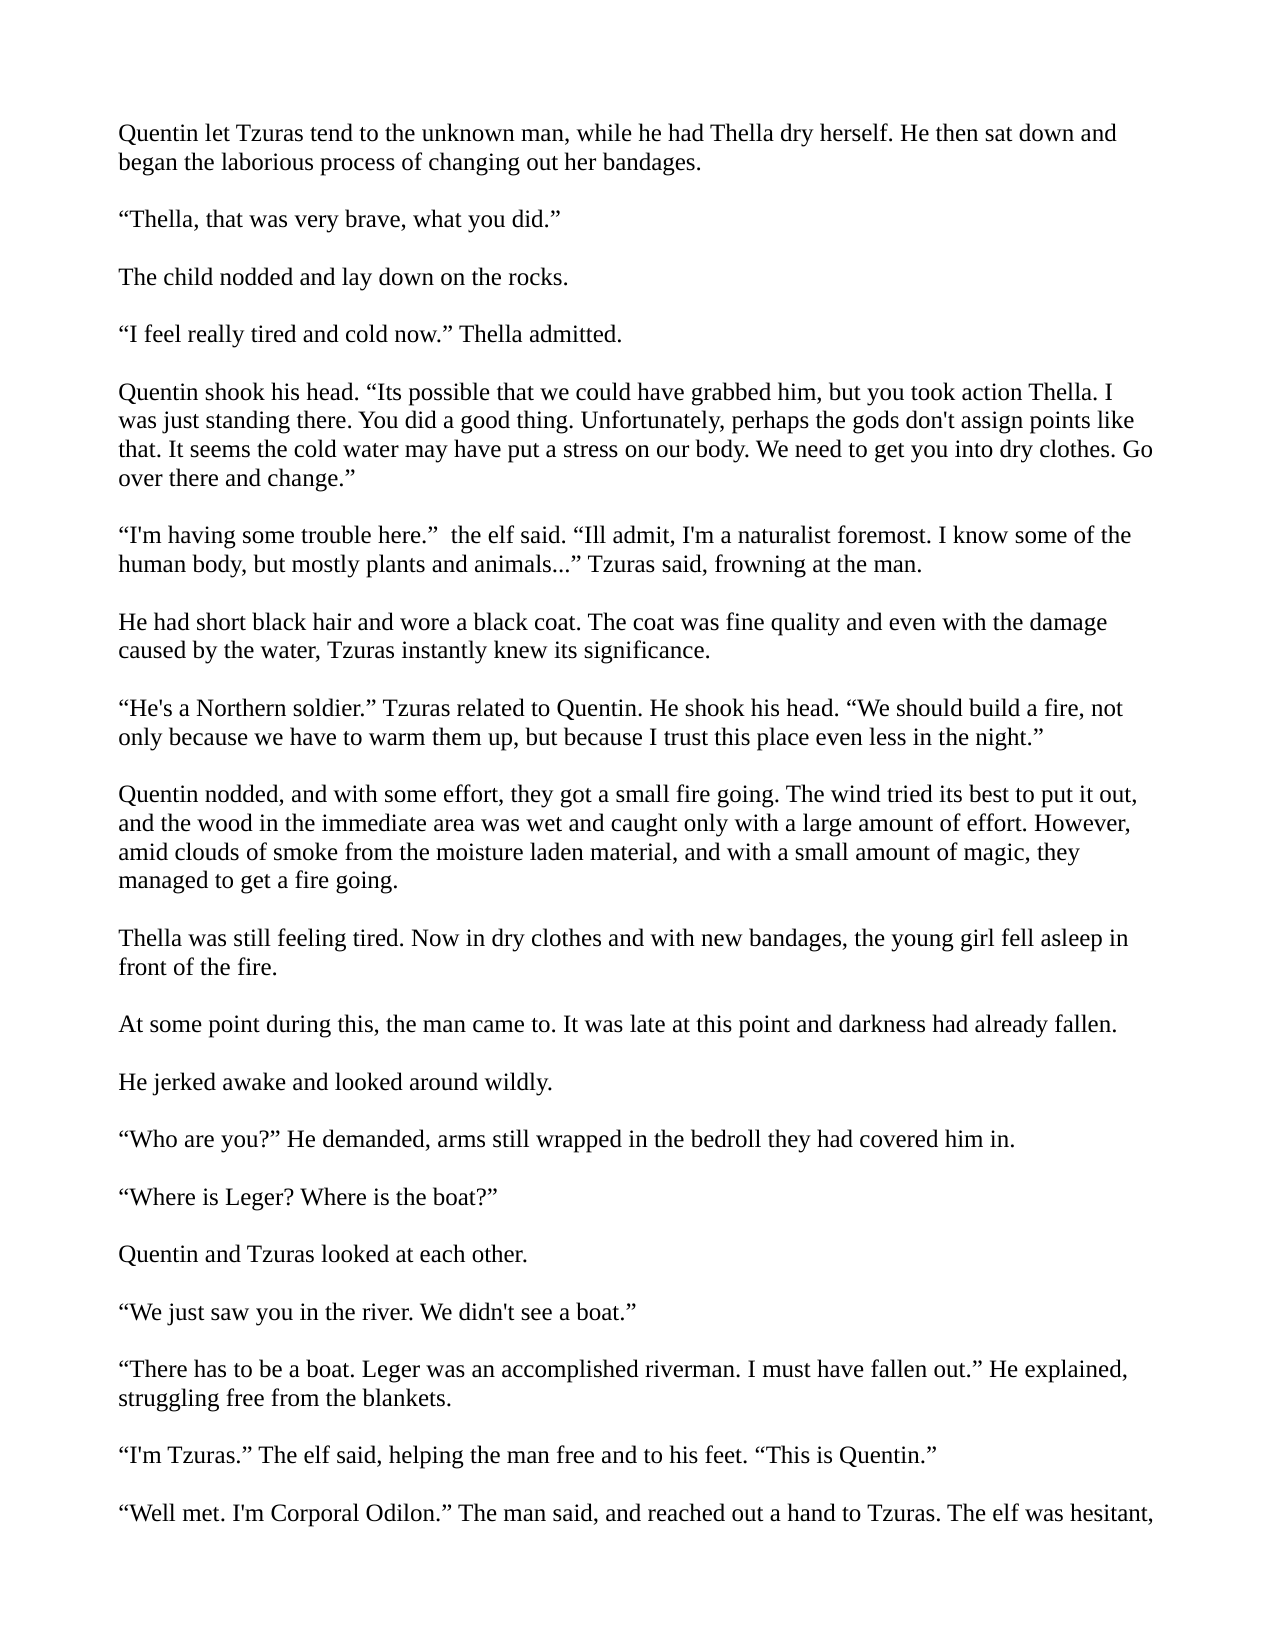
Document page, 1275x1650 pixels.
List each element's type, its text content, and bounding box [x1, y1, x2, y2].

text “I feel really tired and cold now.” Thella admitted. [118, 319, 1157, 348]
text He had short black hair and wore a black coat. The coat was fine quality and even with the damage caused by the water, Tzuras instantly knew its significance. [118, 607, 1157, 664]
text Quentin and Tzuras looked at each other. [118, 1239, 1157, 1268]
text At some point during this, the man came to. It was late at this point and darkness had already fallen. [118, 1009, 1157, 1038]
text He jerked awake and looked around wildly. [118, 1067, 1157, 1096]
text “There has to be a boat. Leger was an accomplished riverman. I must have fallen out.” He explained, struggling free from the blankets. [118, 1354, 1157, 1412]
text Thella was still feeling tired. Now in dry clothes and with new bandages, the young girl fell asleep in front of the fire. [118, 923, 1157, 981]
text Quentin let Tzuras tend to the unknown man, while he had Thella dry herself. He then sat down and began the laborious process of changing out her bandages. [118, 118, 1157, 176]
text “Well met. I'm Corporal Odilon.” The man said, and reached out a hand to Tzuras. The elf was hesitant, [118, 1498, 1157, 1527]
text “Who are you?” He demanded, arms still wrapped in the bedroll they had covered him in. [118, 1124, 1157, 1153]
text The child nodded and lay down on the rocks. [118, 262, 1157, 291]
text “We just saw you in the river. We didn't see a boat.” [118, 1297, 1157, 1326]
text “Thella, that was very brave, what you did.” [118, 204, 1157, 233]
text Quentin shook his head. “Its possible that we could have grabbed him, but you took action Thella. I was just standing there. You did a good thing. Unfortunately, perhaps the gods don't assign points like that. It seems the cold water may have put a stress on our body. We need to get you into dry clothes. Go over there and change.” [118, 377, 1157, 492]
text “I'm Tzuras.” The elf said, helping the man free and to his feet. “This is Quentin.” [118, 1441, 1157, 1469]
text “I'm having some trouble here.” the elf said. “Ill admit, I'm a naturalist foremost. I know some of the human body, but mostly plants and animals...” Tzuras said, frowning at the man. [118, 521, 1157, 578]
text “He's a Northern soldier.” Tzuras related to Quentin. He shook his head. “We should build a fire, not only because we have to warm them up, but because I trust this place even less in the night.” [118, 693, 1157, 751]
text “Where is Leger? Where is the boat?” [118, 1182, 1157, 1211]
text Quentin nodded, and with some effort, they got a small fire going. The wind tried its best to put it out, and the wood in the immediate area was wet and caught only with a large amount of effort. However, amid clouds of smoke from the moisture laden material, and with a small amount of magic, they managed to get a fire going. [118, 779, 1157, 894]
